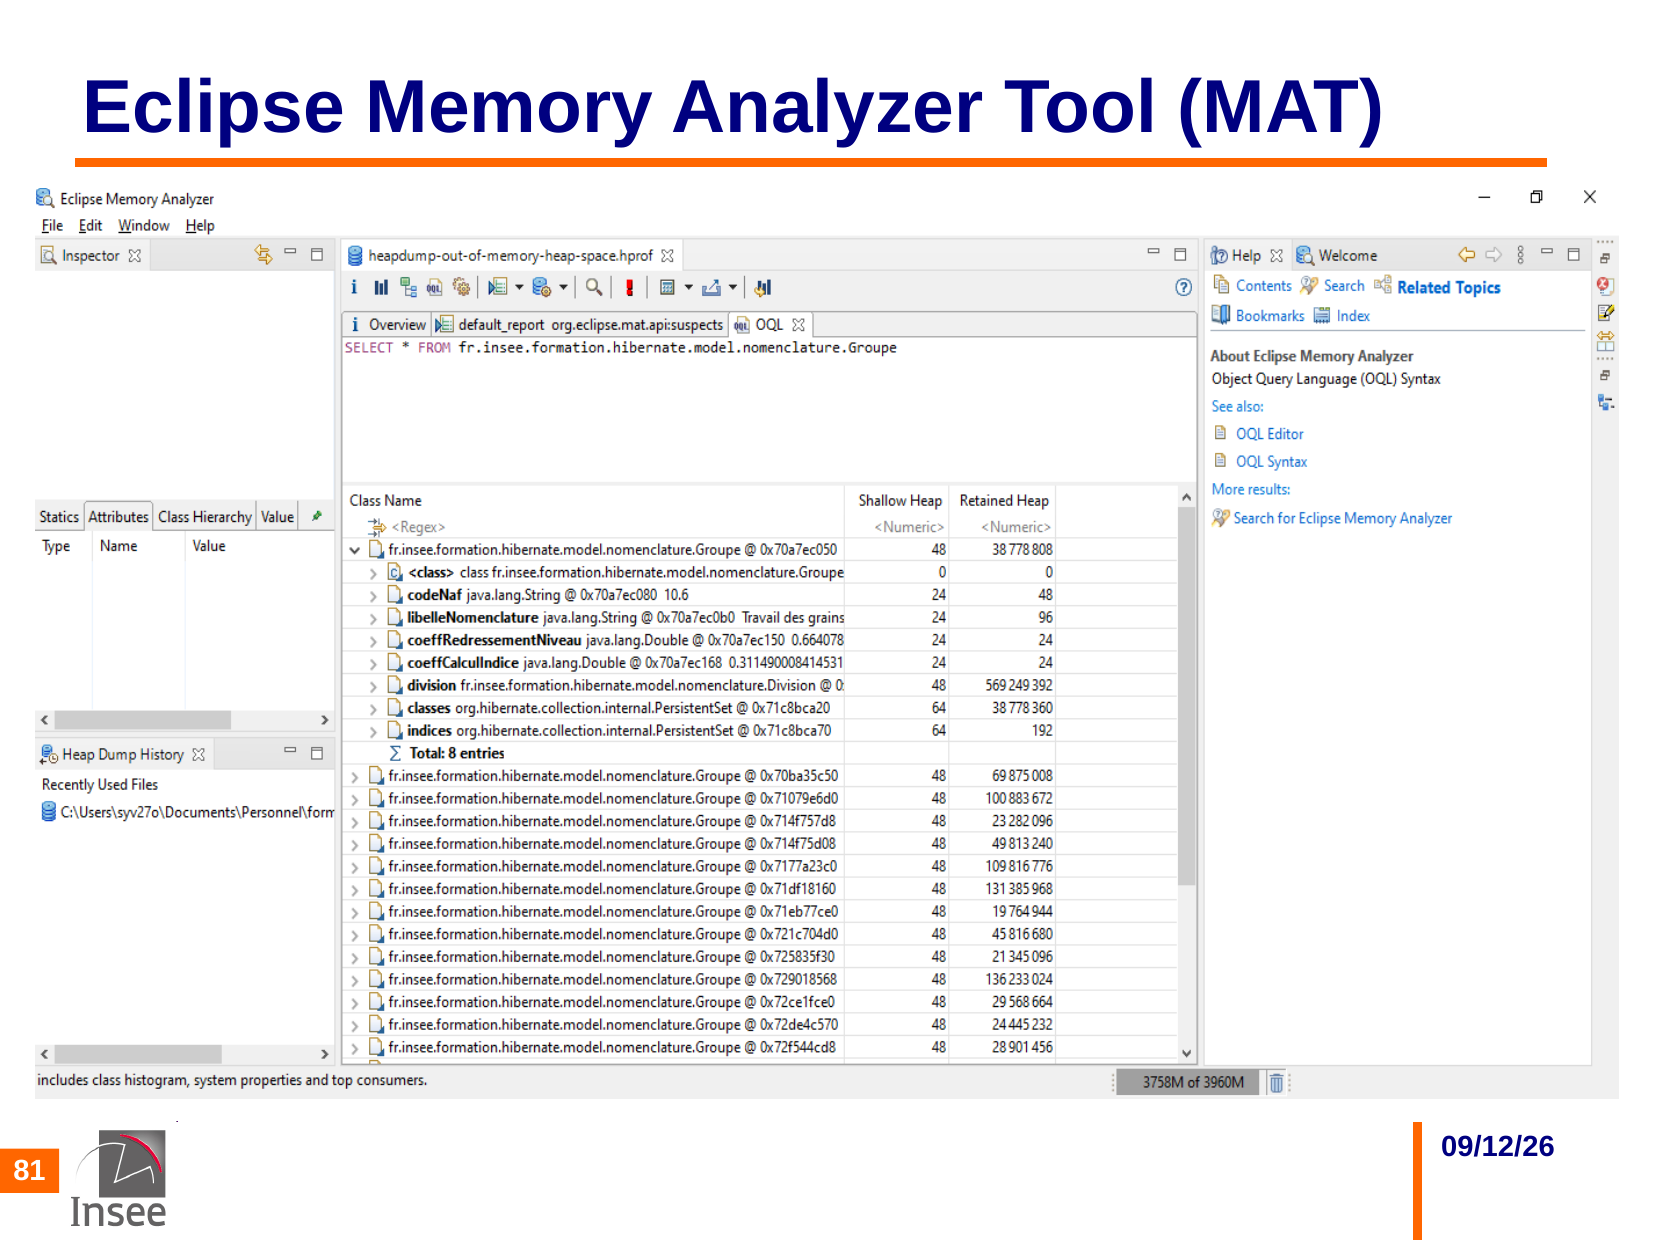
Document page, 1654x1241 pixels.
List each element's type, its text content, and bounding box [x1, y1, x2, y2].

picture [62, 1121, 178, 1241]
picture [35, 188, 1619, 1099]
title Eclipse Memory Analyzer Tool (MAT) [82, 49, 1619, 163]
